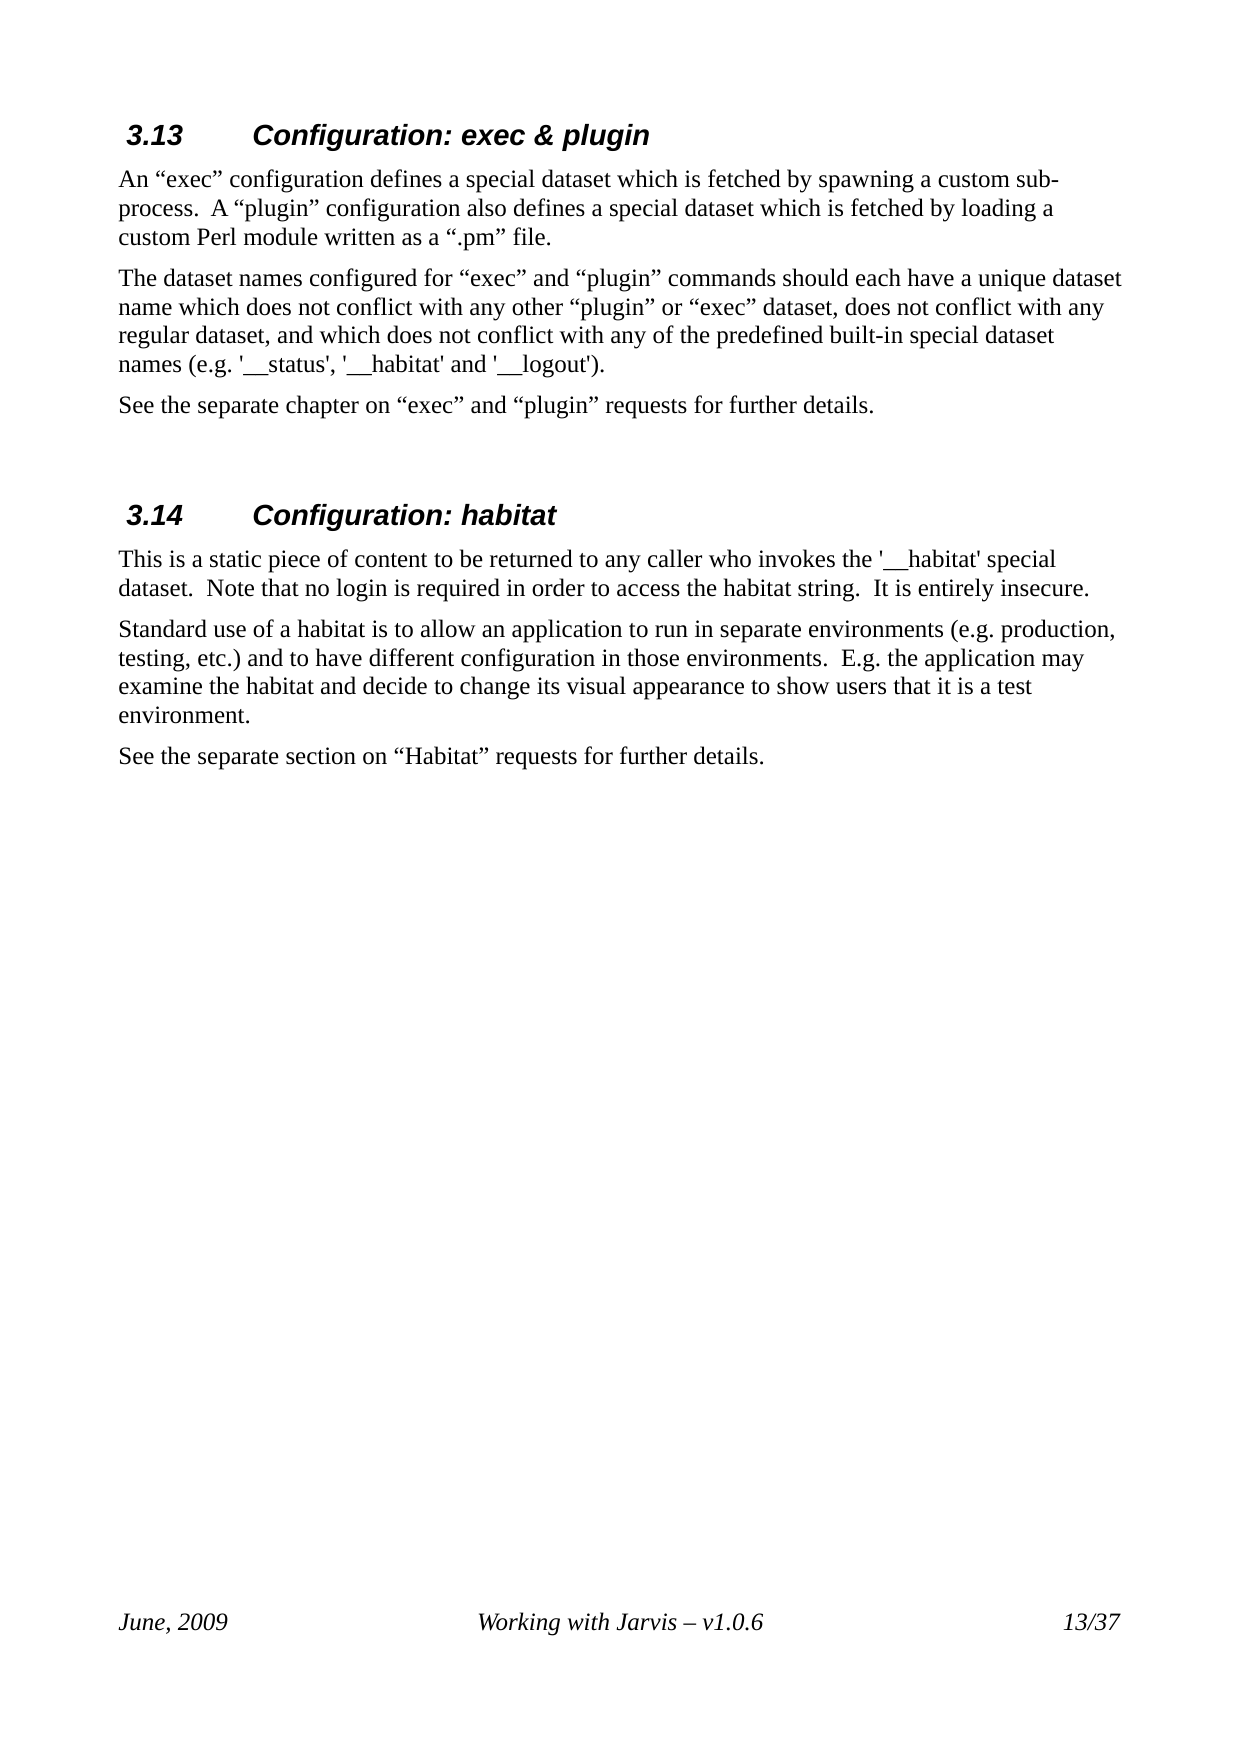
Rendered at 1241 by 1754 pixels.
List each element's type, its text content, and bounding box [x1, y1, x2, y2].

text An “exec” configuration defines a special dataset which is fetched by spawning a custom sub-process. A “plugin” configuration also defines a special dataset which is fetched by loading a custom Perl module written as a “.pm” file. [118, 164, 1122, 250]
text This is a static piece of content to be returned to any caller who invokes the '__habitat' special dataset. Note that no login is required in order to access the habitat string. It is entirely insecure. [118, 544, 1122, 601]
text See the separate chapter on “exec” and “plugin” requests for further details. [118, 390, 1122, 419]
text Standard use of a habitat is to allow an application to run in separate environments (e.g. production, testing, etc.) and to have different configuration in those environments. E.g. the application may examine the habitat and decide to change its visual appearance to show users that it is a test environment. [118, 614, 1122, 729]
subtitle Configuration: habitat [118, 498, 1122, 531]
subtitle Configuration: exec & plugin [118, 118, 1122, 152]
text The dataset names configured for “exec” and “plugin” commands should each have a unique dataset name which does not conflict with any other “plugin” or “exec” dataset, does not conflict with any regular dataset, and which does not conflict with any of the predefined built-in special dataset names (e.g. '__status', '__habitat' and '__logout'). [118, 263, 1122, 378]
text See the separate section on “Habitat” requests for further details. [118, 741, 1122, 770]
